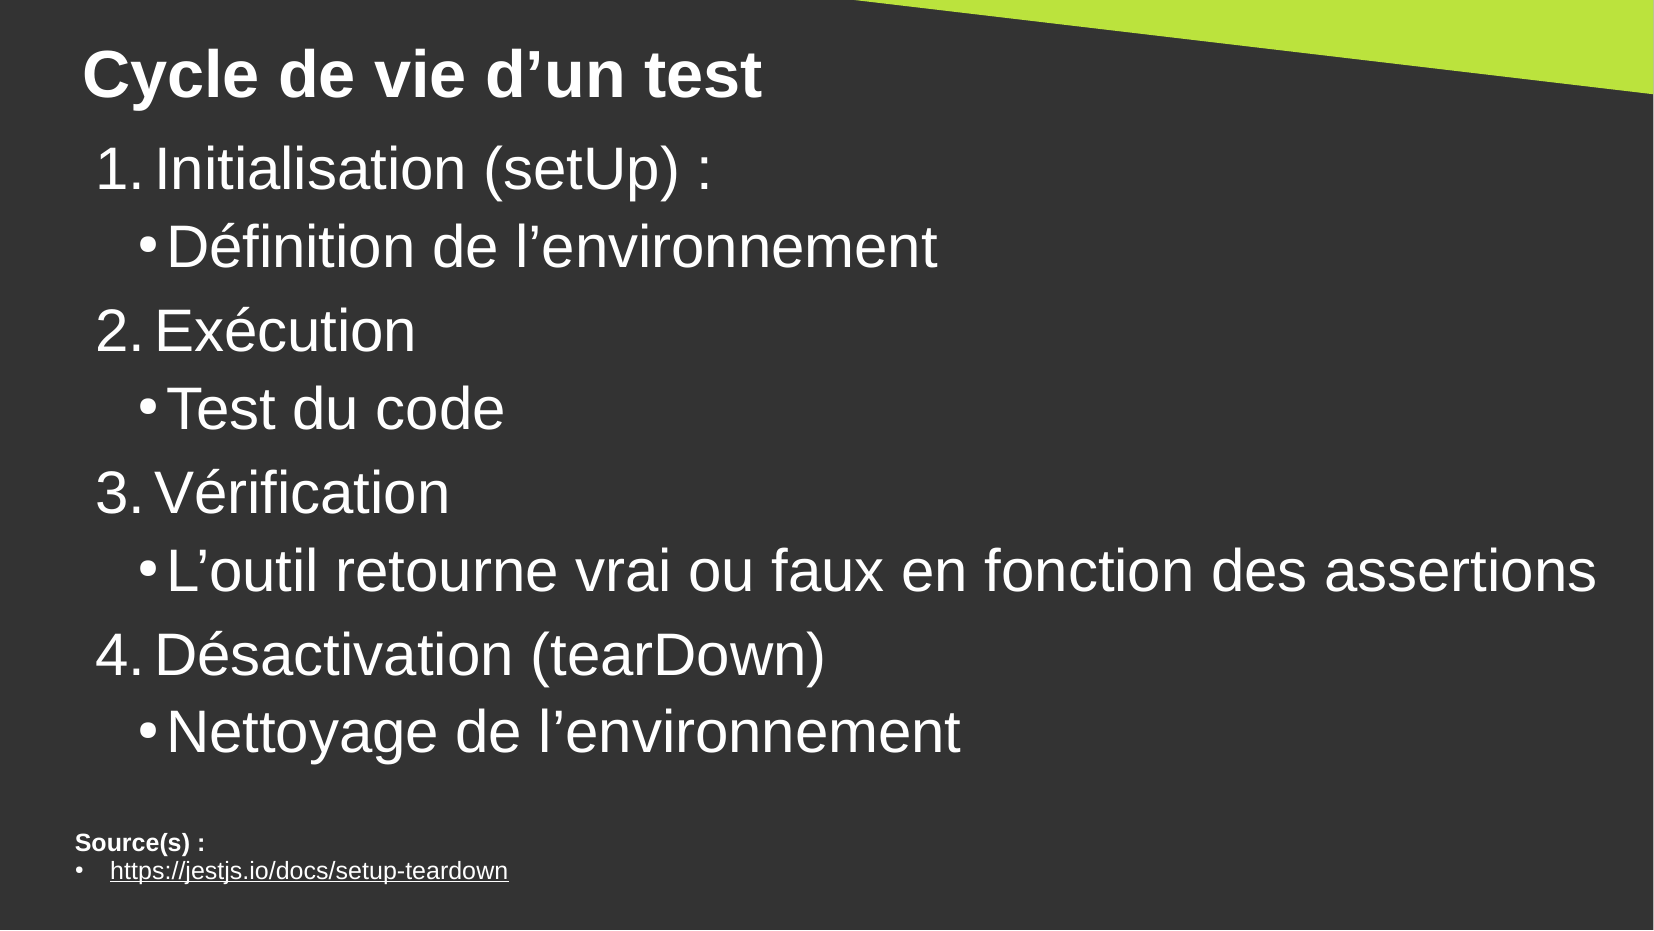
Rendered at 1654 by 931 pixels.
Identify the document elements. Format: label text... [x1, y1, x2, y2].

title Cycle de vie d’un test [82, 37, 1571, 112]
list Initialisation (setUp) : Définition de l’environnement Exécution Test du code Vérification L’outil retourne vrai ou faux en fonction des assertions Désactivation (tearDown) Nettoyage de l’environnement [80, 135, 1619, 839]
text_box [854, 0, 1654, 95]
text_box Source(s) : https://jestjs.io/docs/setup-teardown [60, 821, 1546, 906]
